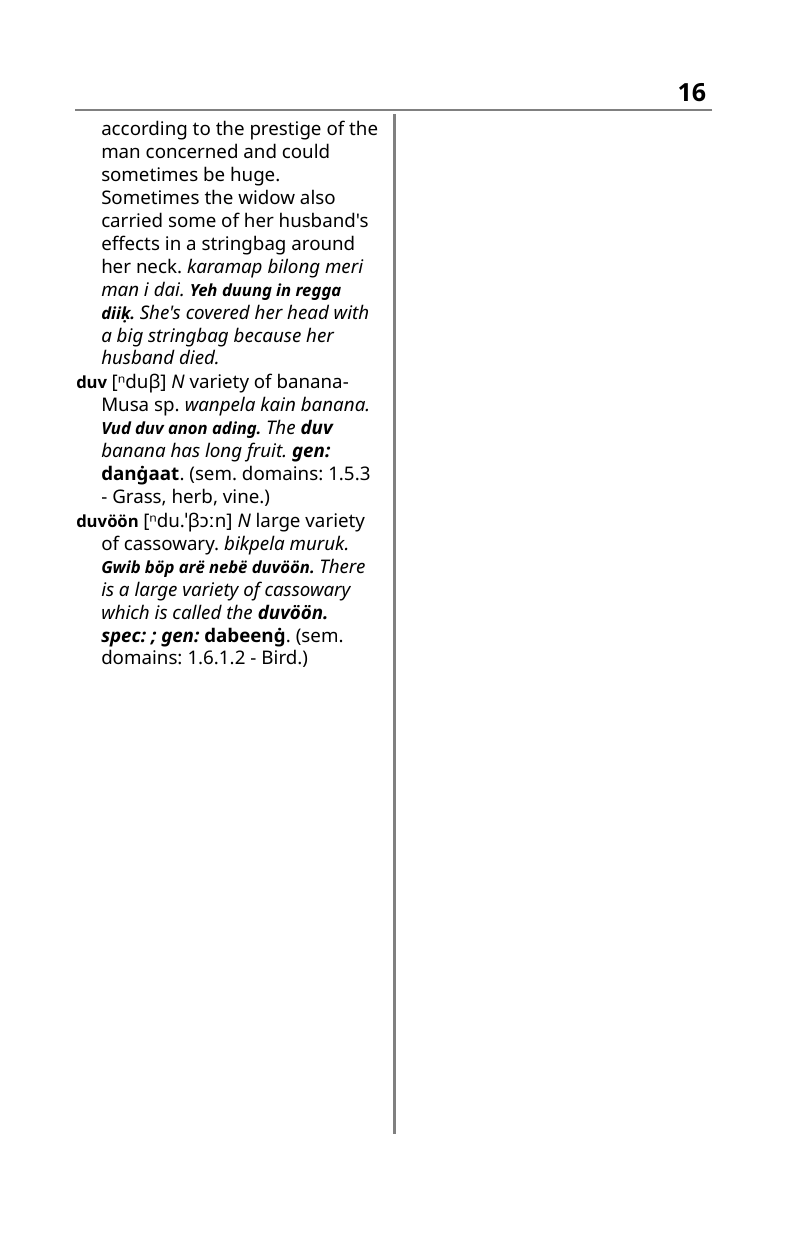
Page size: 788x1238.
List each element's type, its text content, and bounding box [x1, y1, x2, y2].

text according to the prestige of the man concerned and could sometimes be huge. Sometimes the widow also carried some of her husband's effects in a stringbag around her neck. karamap bilong meri man i dai. Yeh duung in regga diiḳ. She's covered her head with a big stringbag because her husband died. [76, 115, 380, 367]
text duvöön [ⁿdu.ˈβɔːn] N large variety of cassowary. bikpela muruk. Gwib böp arë nebë duvöön. There is a large variety of cassowary which is called the duvöön. spec: ; gen: dabeenġ. (sem. domains: 1.6.1.2 - Bird.) [76, 506, 380, 669]
text duv [ⁿduβ] N variety of banana-Musa sp. wanpela kain banana. Vud duv anon ading. The duv banana has long fruit. gen: danġaat. (sem. domains: 1.5.3 - Grass, herb, vine.) [76, 367, 380, 506]
